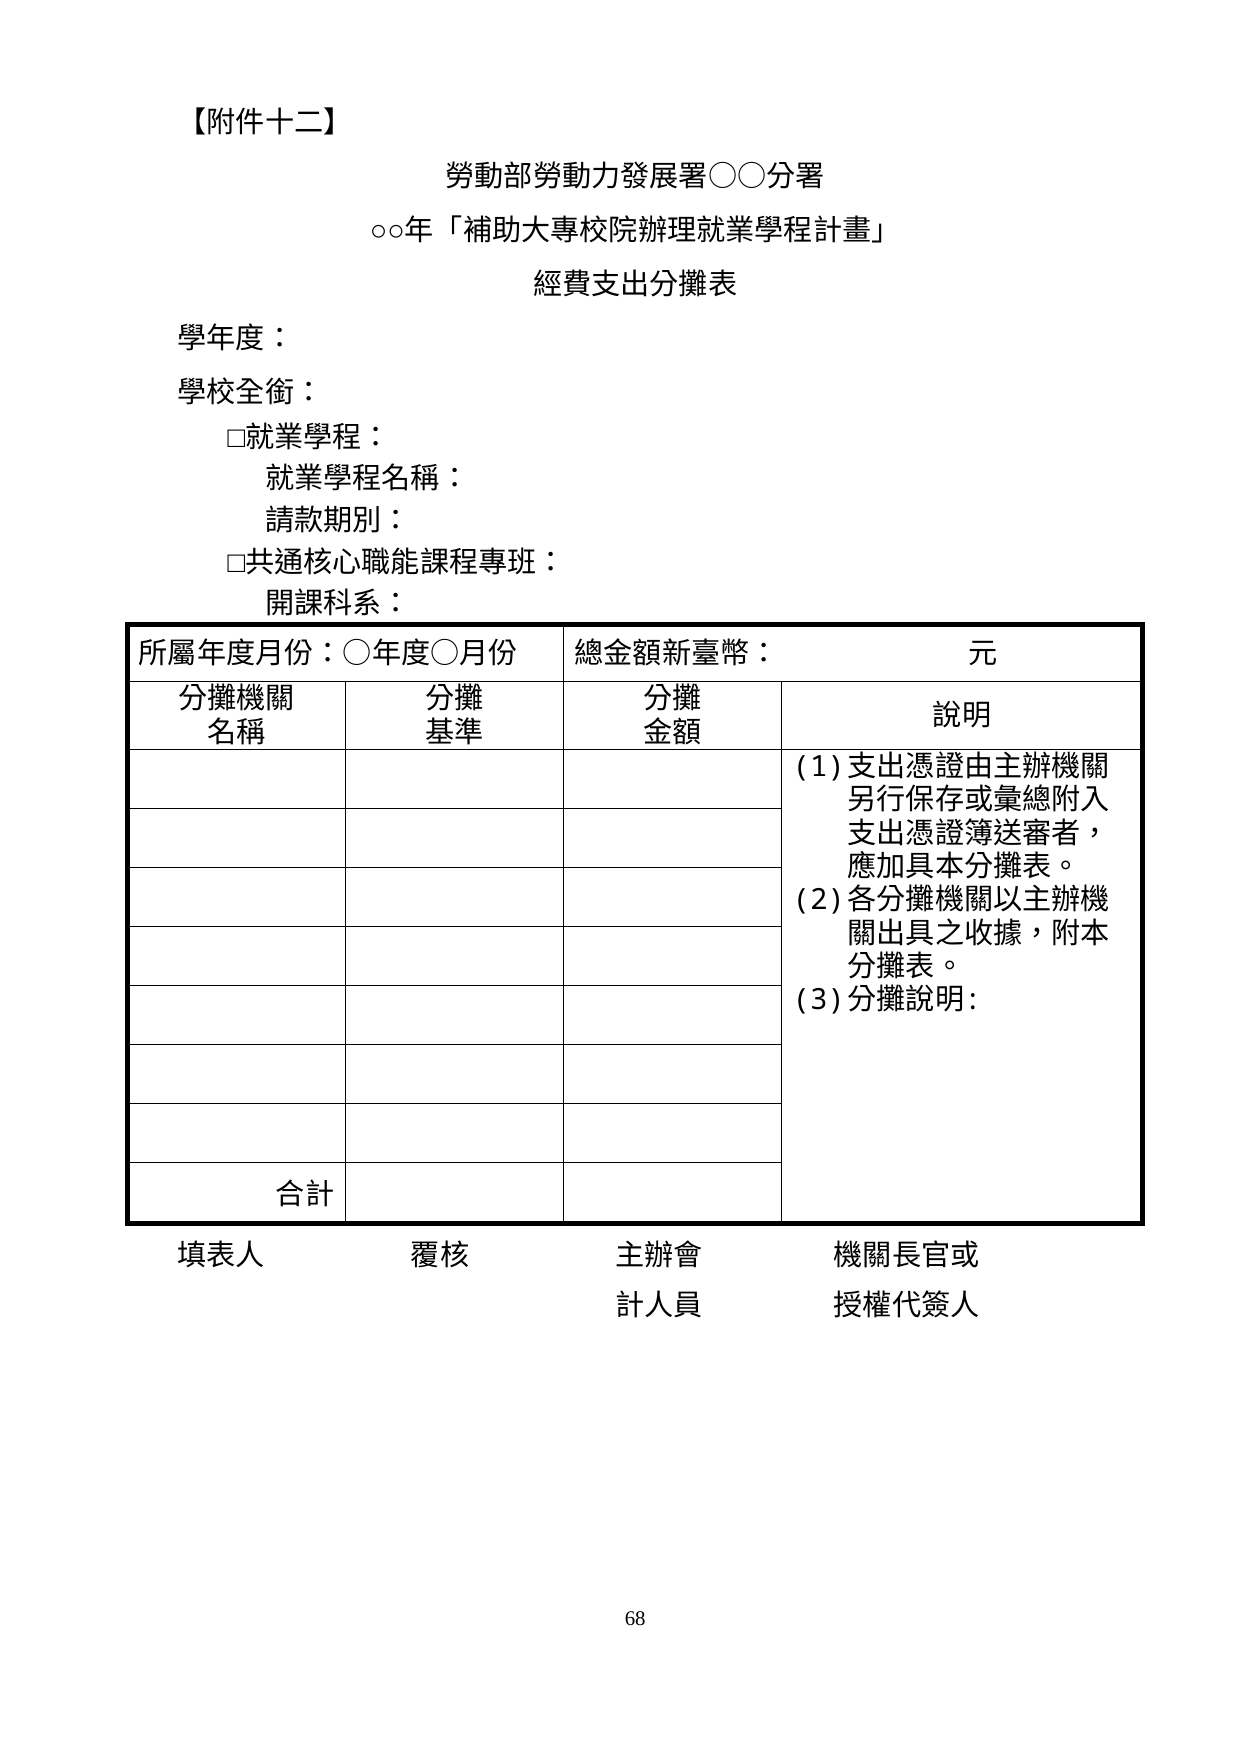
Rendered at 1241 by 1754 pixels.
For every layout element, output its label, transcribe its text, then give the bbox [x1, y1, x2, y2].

text ○○年「補助大專校院辦理就業學程計畫」 [177, 197, 1092, 251]
table_cell [130, 809, 345, 867]
text □共通核心職能課程專班： [227, 539, 1213, 580]
table_cell 說明 [782, 682, 1140, 749]
table_cell [564, 927, 781, 985]
table_cell [346, 1045, 563, 1103]
table_header 所屬年度月份：○年度○月份 [130, 627, 563, 681]
table_cell [130, 927, 345, 985]
table_cell 分攤 金額 [564, 682, 781, 749]
table_cell 合計 [130, 1163, 345, 1221]
text 勞動部勞動力發展署○○分署 [177, 143, 1092, 197]
table_cell 分攤 基準 [346, 682, 563, 749]
table_cell [346, 750, 563, 808]
table_cell 支出憑證由主辦機關另行保存或彙總附入支出憑證簿送審者，應加具本分攤表。 各分攤機關以主辦機關出具之收據，附本分攤表。 分攤說明: [782, 750, 1140, 1221]
table_cell [130, 750, 345, 808]
table_header 總金額新臺幣： 元 [564, 627, 1140, 681]
text 填表人 覆核 主辦會 機關長官或 [177, 1238, 1186, 1272]
table_cell [346, 986, 563, 1044]
table_cell [130, 1104, 345, 1162]
table_cell [564, 1045, 781, 1103]
table_cell [564, 868, 781, 926]
table_cell [346, 1104, 563, 1162]
table_cell [130, 868, 345, 926]
table_cell [564, 809, 781, 867]
text □就業學程： [227, 414, 1213, 455]
table_cell [130, 986, 345, 1044]
table_cell [346, 927, 563, 985]
table_cell [564, 1104, 781, 1162]
table_cell [346, 1163, 563, 1221]
table_cell [130, 1045, 345, 1103]
table_cell [564, 986, 781, 1044]
text 就業學程名稱： [265, 455, 1092, 497]
table_cell 分攤機關 名稱 [130, 682, 345, 749]
table_cell [564, 750, 781, 808]
text 學年度： [177, 305, 1092, 359]
table_cell [346, 809, 563, 867]
table_cell [346, 868, 563, 926]
text 【附件十二】 [177, 89, 1092, 143]
text 請款期別： [265, 497, 1092, 539]
text 學校全銜： [177, 359, 1092, 414]
table_cell [564, 1163, 781, 1221]
text 開課科系： [265, 580, 1092, 622]
text 計人員 授權代簽人 [177, 1272, 1157, 1326]
text 經費支出分攤表 [177, 251, 1092, 305]
